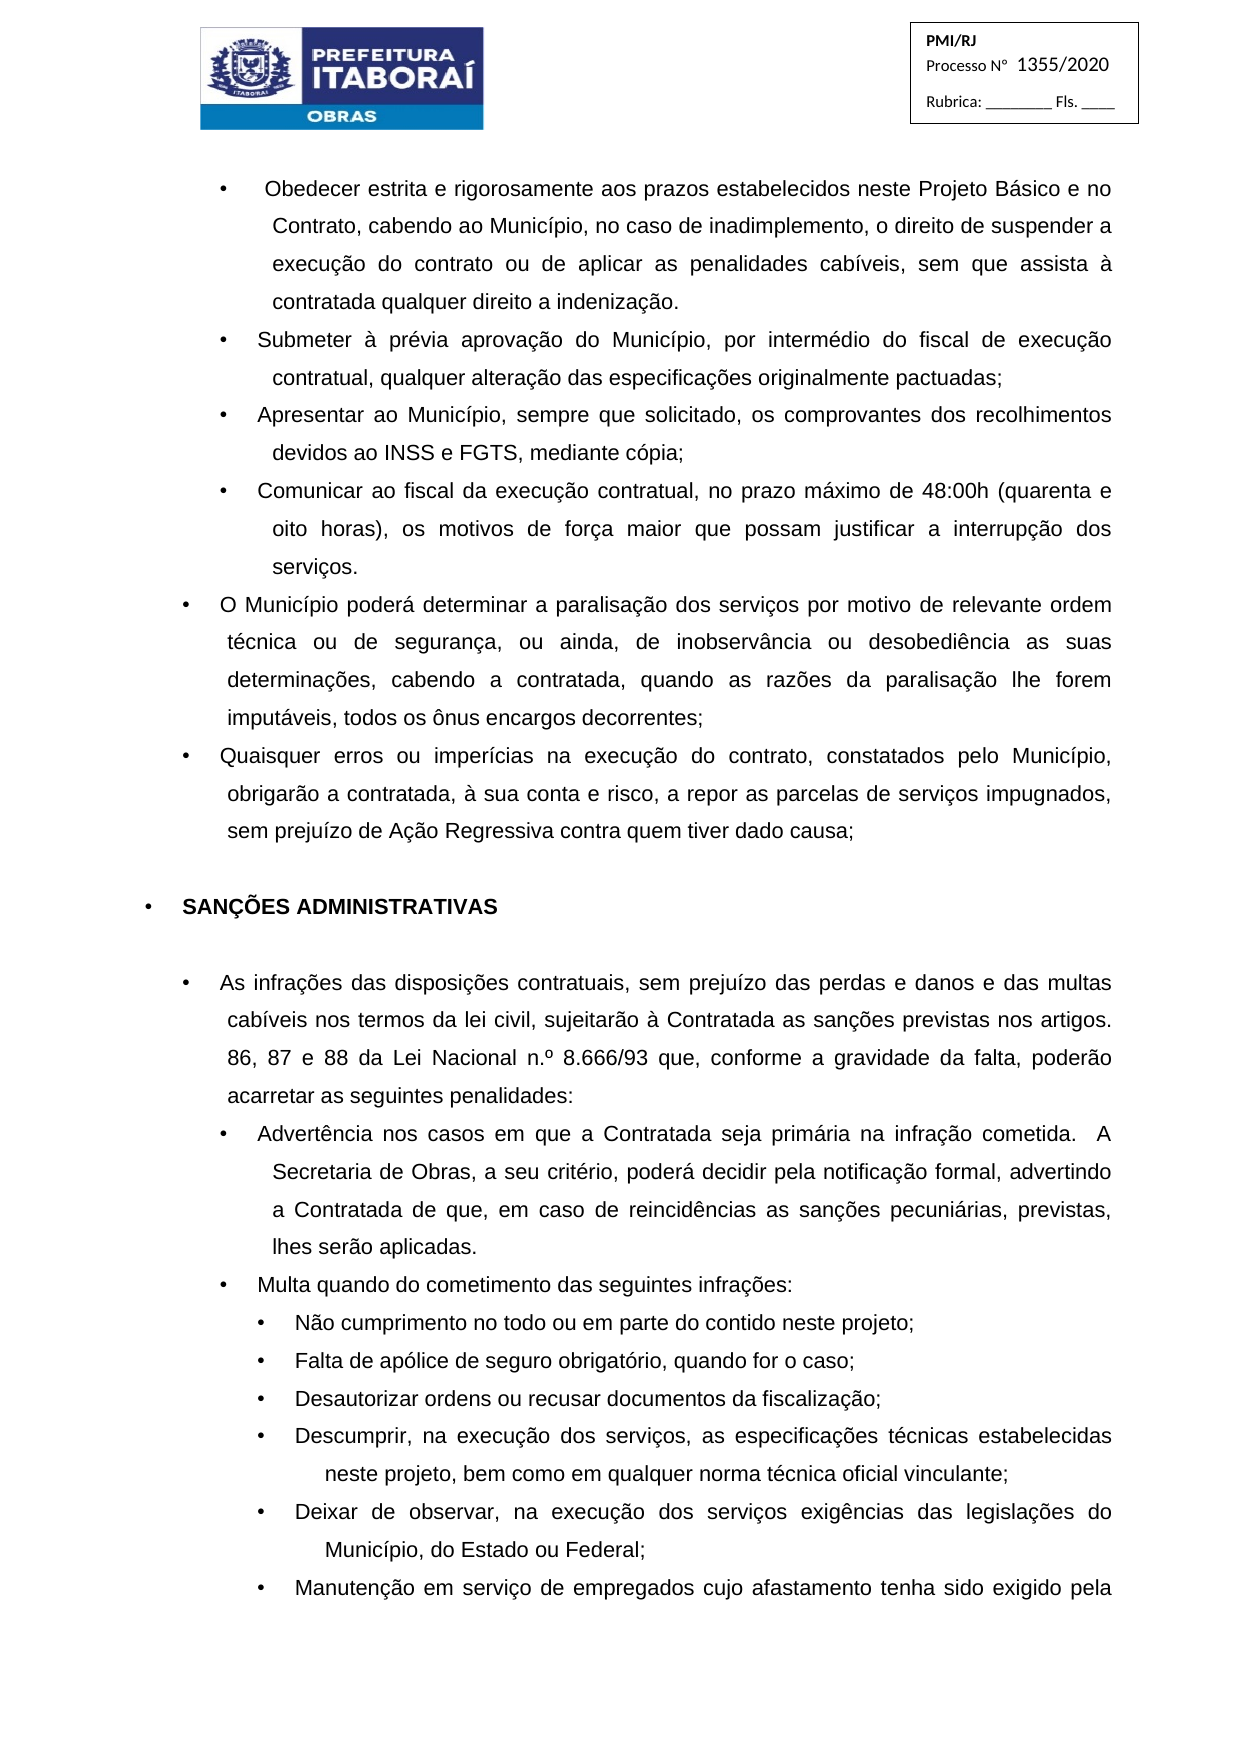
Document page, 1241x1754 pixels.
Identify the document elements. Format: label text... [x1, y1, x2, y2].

list As infrações das disposições contratuais, sem prejuízo das perdas e danos e das multas cabíveis nos termos da lei civil, sujeitarão à Contratada as sanções previstas nos artigos. 86, 87 e 88 da Lei Nacional n.º 8.666/93 que, conforme a gravidade da falta, poderão acarretar as seguintes penalidades: [182, 969, 1113, 1108]
list Descumprir, na execução dos serviços, as especificações técnicas estabelecidas neste projeto, bem como em qualquer norma técnica oficial vinculante; [257, 1423, 1113, 1486]
picture [200, 110, 304, 125]
list Falta de apólice de seguro obrigatório, quando for o caso; [257, 1348, 1113, 1373]
list SANÇÕES ADMINISTRATIVAS [144, 894, 1113, 919]
list Quaisquer erros ou imperícias na execução do contrato, constatados pelo Município, obrigarão a contratada, à sua conta e risco, a repor as parcelas de serviços impugnados, sem prejuízo de Ação Regressiva contra quem tiver dado causa; [182, 743, 1113, 843]
list Não cumprimento no todo ou em parte do contido neste projeto; [257, 1310, 1113, 1335]
list Apresentar ao Município, sempre que solicitado, os comprovantes dos recolhimentos devidos ao INSS e FGTS, mediante cópia; [219, 402, 1113, 465]
list Deixar de observar, na execução dos serviços exigências das legislações do Município, do Estado ou Federal; [257, 1499, 1113, 1562]
list Manutenção em serviço de empregados cujo afastamento tenha sido exigido pela [257, 1574, 1113, 1600]
list Obedecer estrita e rigorosamente aos prazos estabelecidos neste Projeto Básico e no Contrato, cabendo ao Município, no caso de inadimplemento, o direito de suspender a execução do contrato ou de aplicar as penalidades cabíveis, sem que assista à contratada qualquer direito a indenização. [219, 176, 1113, 314]
list Desautorizar ordens ou recusar documentos da fiscalização; [257, 1386, 1113, 1411]
list Multa quando do cometimento das seguintes infrações: [219, 1272, 1113, 1297]
list O Município poderá determinar a paralisação dos serviços por motivo de relevante ordem técnica ou de segurança, ou ainda, de inobservância ou desobediência as suas determinações, cabendo a contratada, quando as razões da paralisação lhe forem imputáveis, todos os ônus encargos decorrentes; [182, 591, 1113, 730]
picture [200, 27, 485, 130]
list Submeter à prévia aprovação do Município, por intermédio do fiscal de execução contratual, qualquer alteração das especificações originalmente pactuadas; [219, 327, 1113, 390]
list Advertência nos casos em que a Contratada seja primária na infração cometida. A Secretaria de Obras, a seu critério, poderá decidir pela notificação formal, advertindo a Contratada de que, em caso de reincidências as sanções pecuniárias, previstas, lhes serão aplicadas. [219, 1121, 1113, 1259]
list Comunicar ao fiscal da execução contratual, no prazo máximo de 48:00h (quarenta e oito horas), os motivos de força maior que possam justificar a interrupção dos serviços. [219, 478, 1113, 579]
picture [380, 111, 473, 125]
